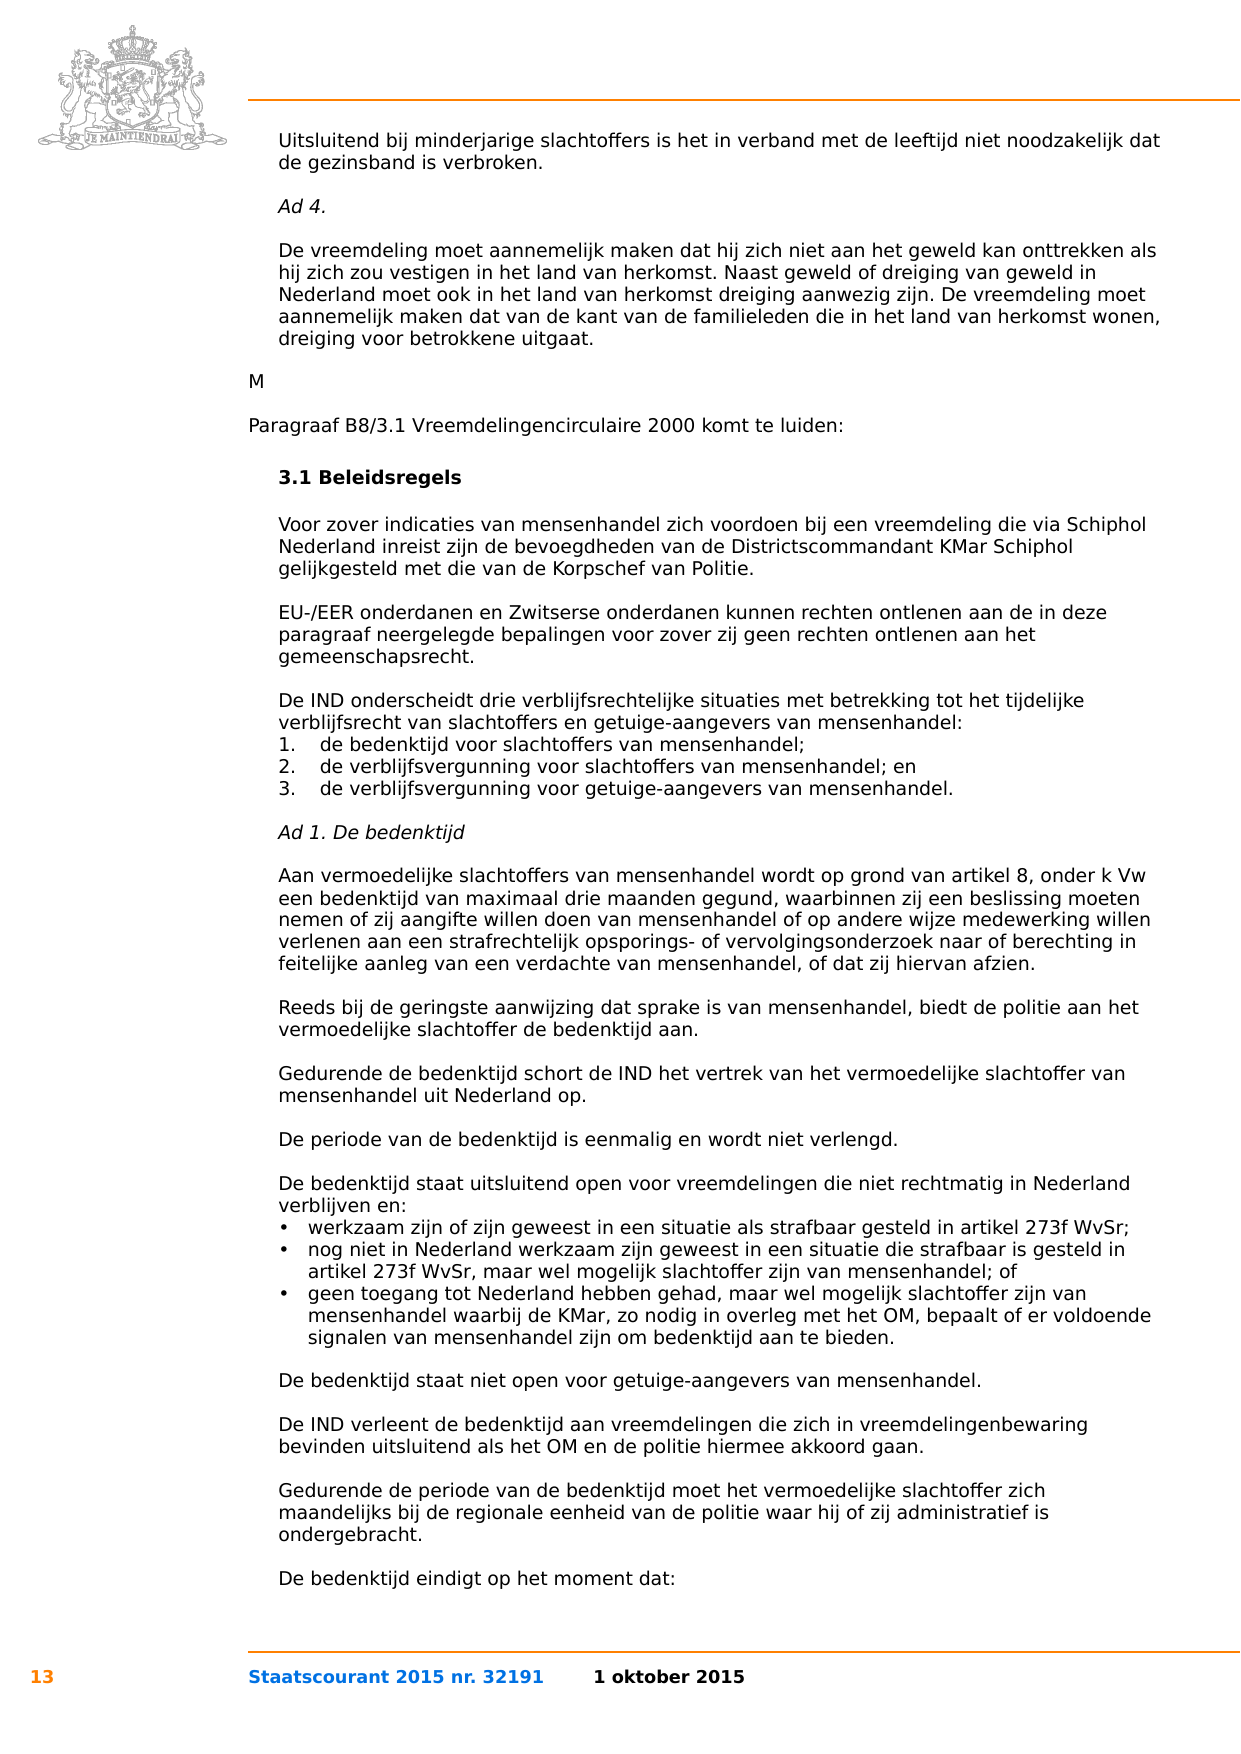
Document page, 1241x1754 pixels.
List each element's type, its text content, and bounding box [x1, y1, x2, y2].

text De IND verleent de bedenktijd aan vreemdelingen die zich in vreemdelingenbewaring bevinden uitsluitend als het OM en de politie hiermee akkoord gaan. [278, 1414, 1163, 1458]
subtitle Ad 4. [278, 196, 1163, 218]
text Gedurende de periode van de bedenktijd moet het vermoedelijke slachtoffer zich maandelijks bij de regionale eenheid van de politie waar hij of zij administratief is ondergebracht. [278, 1480, 1163, 1546]
subtitle 3.1 Beleidsregels [278, 467, 1163, 489]
text 2. de verblijfsvergunning voor slachtoffers van mensenhandel; en [278, 756, 1163, 778]
text 3. de verblijfsvergunning voor getuige-aangevers van mensenhandel. [278, 778, 1163, 800]
text 1. de bedenktijd voor slachtoffers van mensenhandel; [278, 734, 1163, 756]
text • nog niet in Nederland werkzaam zijn geweest in een situatie die strafbaar is gesteld in artikel 273f WvSr, maar wel mogelijk slachtoffer zijn van mensenhandel; of [278, 1239, 1163, 1283]
text Voor zover indicaties van mensenhandel zich voordoen bij een vreemdeling die via Schiphol Nederland inreist zijn de bevoegdheden van de Districtscommandant KMar Schiphol gelijkgesteld met die van de Korpschef van Politie. [278, 514, 1163, 580]
text De vreemdeling moet aannemelijk maken dat hij zich niet aan het geweld kan onttrekken als hij zich zou vestigen in het land van herkomst. Naast geweld of dreiging van geweld in Nederland moet ook in het land van herkomst dreiging aanwezig zijn. De vreemdeling moet aannemelijk maken dat van de kant van de familieleden die in het land van herkomst wonen, dreiging voor betrokkene uitgaat. [278, 239, 1163, 349]
text Gedurende de bedenktijd schort de IND het vertrek van het vermoedelijke slachtoffer van mensenhandel uit Nederland op. [278, 1063, 1163, 1107]
text • werkzaam zijn of zijn geweest in een situatie als strafbaar gesteld in artikel 273f WvSr; [278, 1217, 1163, 1239]
text De bedenktijd staat niet open voor getuige-aangevers van mensenhandel. [278, 1370, 1163, 1392]
text Uitsluitend bij minderjarige slachtoffers is het in verband met de leeftijd niet noodzakelijk dat de gezinsband is verbroken. [278, 130, 1163, 174]
subtitle Ad 1. De bedenktijd [278, 822, 1163, 843]
text Aan vermoedelijke slachtoffers van mensenhandel wordt op grond van artikel 8, onder k Vw een bedenktijd van maximaal drie maanden gegund, waarbinnen zij een beslissing moeten nemen of zij aangifte willen doen van mensenhandel of op andere wijze medewerking willen verlenen aan een strafrechtelijk opsporings- of vervolgingsonderzoek naar of berechting in feitelijke aanleg van een verdachte van mensenhandel, of dat zij hiervan afzien. [278, 865, 1163, 975]
text De periode van de bedenktijd is eenmalig en wordt niet verlengd. [278, 1129, 1163, 1151]
text Reeds bij de geringste aanwijzing dat sprake is van mensenhandel, biedt de politie aan het vermoedelijke slachtoffer de bedenktijd aan. [278, 997, 1163, 1041]
text EU-/EER onderdanen en Zwitserse onderdanen kunnen rechten ontlenen aan de in deze paragraaf neergelegde bepalingen voor zover zij geen rechten ontlenen aan het gemeenschapsrecht. [278, 602, 1163, 668]
picture [38, 25, 227, 150]
text De IND onderscheidt drie verblijfsrechtelijke situaties met betrekking tot het tijdelijke verblijfsrecht van slachtoffers en getuige-aangevers van mensenhandel: [278, 690, 1163, 734]
text M [248, 371, 1163, 393]
text De bedenktijd staat uitsluitend open voor vreemdelingen die niet rechtmatig in Nederland verblijven en: [278, 1173, 1163, 1217]
text • geen toegang tot Nederland hebben gehad, maar wel mogelijk slachtoffer zijn van mensenhandel waarbij de KMar, zo nodig in overleg met het OM, bepaalt of er voldoende signalen van mensenhandel zijn om bedenktijd aan te bieden. [278, 1283, 1163, 1348]
text Paragraaf B8/3.1 Vreemdelingencirculaire 2000 komt te luiden: [248, 415, 1163, 437]
text De bedenktijd eindigt op het moment dat: [278, 1568, 1163, 1590]
